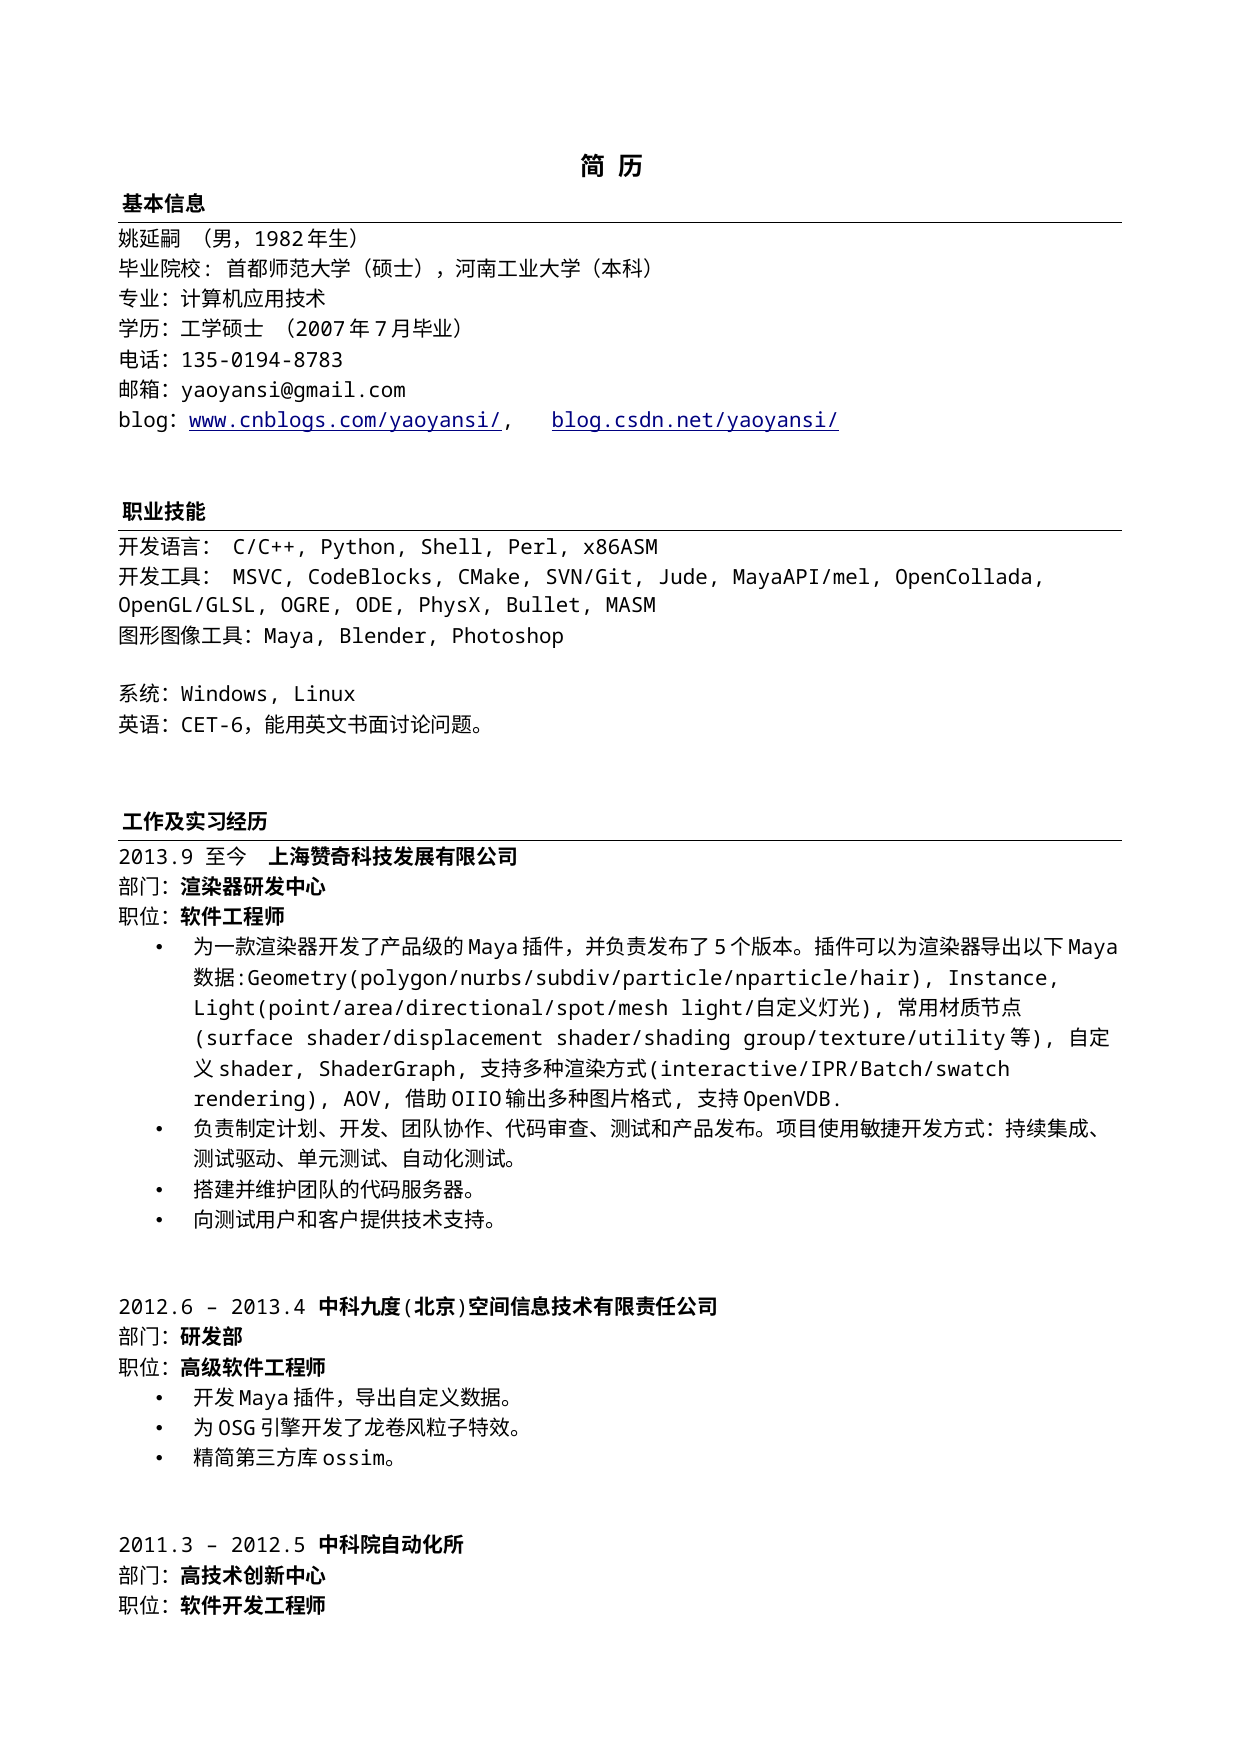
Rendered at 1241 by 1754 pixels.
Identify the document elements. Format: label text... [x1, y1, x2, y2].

text 姚延嗣 （男，1982年生） [118, 223, 1122, 252]
text 2011.3 – 2012.5 中科院自动化所 [118, 1529, 1122, 1559]
text 毕业院校: 首都师范大学（硕士），河南工业大学（本科） [118, 252, 1122, 282]
text 基本信息 [118, 183, 1122, 222]
list 负责制定计划、开发、团队协作、代码审查、测试和产品发布。项目使用敏捷开发方式：持续集成、测试驱动、单元测试、自动化测试。 [156, 1112, 1122, 1173]
text 部门：高技术创新中心 [118, 1559, 1122, 1589]
text 职位：高级软件工程师 [118, 1351, 1122, 1381]
text 邮箱：yaoyansi@gmail.com [118, 373, 1122, 404]
text 开发语言： C/C++, Python, Shell, Perl, x86ASM [118, 531, 1122, 560]
text 学历：工学硕士 （2007年7月毕业） [118, 313, 1122, 343]
text 电话：135-0194-8783 [118, 343, 1122, 373]
text 部门：研发部 [118, 1321, 1122, 1351]
list 为OSG引擎开发了龙卷风粒子特效。 [156, 1411, 1122, 1442]
text 英语：CET-6，能用英文书面讨论问题。 [118, 708, 1122, 738]
text 图形图像工具：Maya, Blender, Photoshop [118, 619, 1122, 649]
text 开发工具： MSVC, CodeBlocks, CMake, SVN/Git, Jude, MayaAPI/mel, OpenCollada, OpenGL/GLSL, OGRE, ODE, PhysX, Bullet, MASM [118, 560, 1122, 619]
text 职位：软件开发工程师 [118, 1589, 1122, 1619]
list 为一款渲染器开发了产品级的Maya插件，并负责发布了5个版本。插件可以为渲染器导出以下Maya数据:Geometry(polygon/nurbs/subdiv/particle/nparticle/hair), Instance, Light(point/area/directional/spot/mesh light/自定义灯光), 常用材质节点(surface shader/displacement shader/shading group/texture/utility等), 自定义shader, ShaderGraph, 支持多种渲染方式(interactive/IPR/Batch/swatch rendering), AOV, 借助OIIO输出多种图片格式, 支持OpenVDB. [156, 931, 1122, 1112]
text 工作及实习经历 [118, 801, 1122, 840]
text 系统：Windows, Linux [118, 678, 1122, 708]
list 搭建并维护团队的代码服务器。 [156, 1173, 1122, 1203]
text 简 历 [118, 147, 1122, 183]
list 向测试用户和客户提供技术支持。 [156, 1203, 1122, 1233]
text 职位：软件工程师 [118, 900, 1122, 931]
text 专业：计算机应用技术 [118, 282, 1122, 313]
list 开发Maya插件，导出自定义数据。 [156, 1381, 1122, 1411]
list 精简第三方库ossim。 [156, 1442, 1122, 1472]
text 职业技能 [118, 491, 1122, 530]
text 2012.6 – 2013.4 中科九度(北京)空间信息技术有限责任公司 [118, 1290, 1122, 1321]
text blog：www.cnblogs.com/yaoyansi/, blog.csdn.net/yaoyansi/ [118, 404, 1122, 434]
text 2013.9 至今 上海赞奇科技发展有限公司 [118, 841, 1122, 870]
text 部门：渲染器研发中心 [118, 870, 1122, 900]
